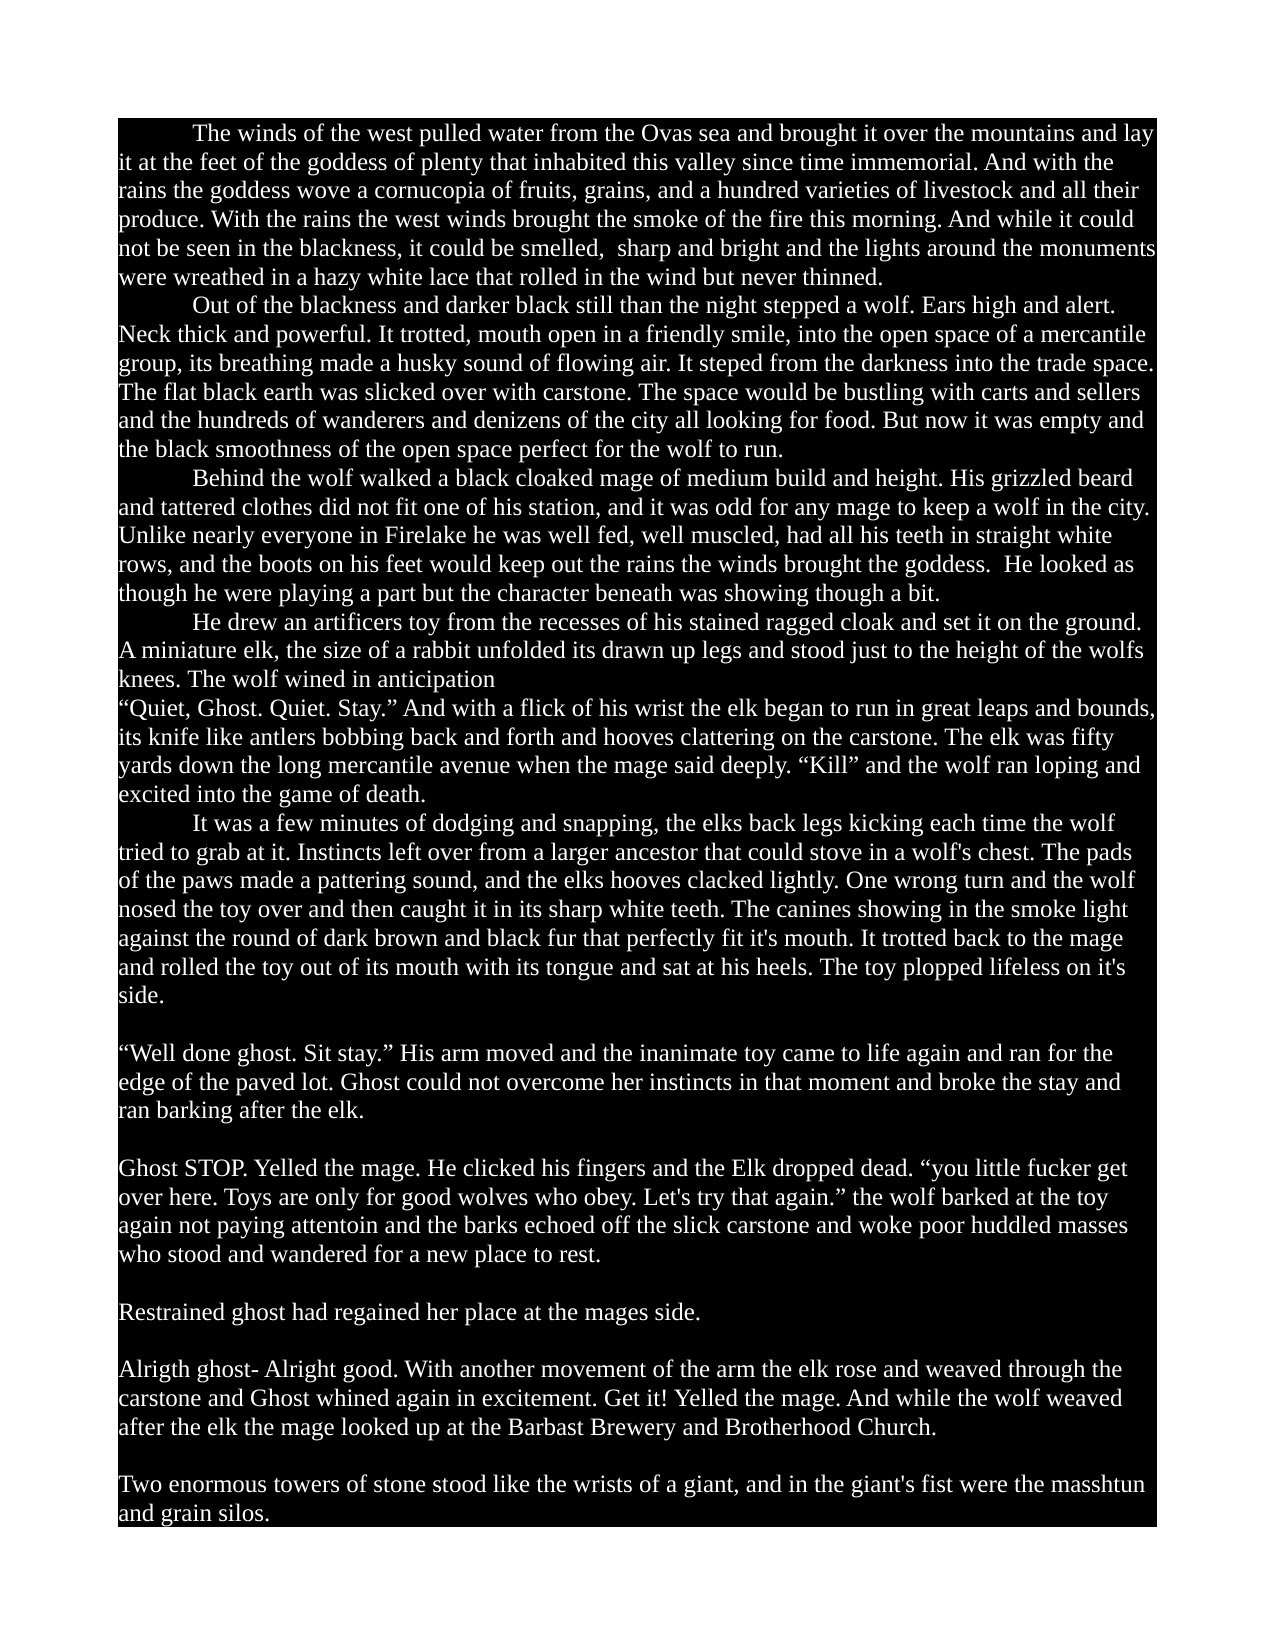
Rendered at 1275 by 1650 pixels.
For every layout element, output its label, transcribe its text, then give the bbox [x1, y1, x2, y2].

text “Well done ghost. Sit stay.” His arm moved and the inanimate toy came to life again and ran for the edge of the paved lot. Ghost could not overcome her instincts in that moment and broke the stay and ran barking after the elk. Ghost STOP. Yelled the mage. He clicked his fingers and the Elk dropped dead. “you little fucker get over here. Toys are only for good wolves who obey. Let's try that again.” the wolf barked at the toy again not paying attentoin and the barks echoed off the slick carstone and woke poor huddled masses who stood and wandered for a new place to rest. Restrained ghost had regained her place at the mages side. Alrigth ghost- Alright good. With another movement of the arm the elk rose and weaved through the carstone and Ghost whined again in excitement. Get it! Yelled the mage. And while the wolf weaved after the elk the mage looked up at the Barbast Brewery and Brotherhood Church. Two enormous towers of stone stood like the wrists of a giant, and in the giant's fist were the masshtun and grain silos. [118, 1038, 1157, 1527]
text The flat black earth was slicked over with carstone. The space would be bustling with carts and sellers and the hundreds of wanderers and denizens of the city all looking for food. But now it was empty and the black smoothness of the open space perfect for the wolf to run. Behind the wolf walked a black cloaked mage of medium build and height. His grizzled beard and tattered clothes did not fit one of his station, and it was odd for any mage to keep a wolf in the city. Unlike nearly everyone in Firelake he was well fed, well muscled, had all his teeth in straight white rows, and the boots on his feet would keep out the rains the winds brought the goddess. He looked as though he were playing a part but the character beneath was showing though a bit. [118, 377, 1157, 607]
text Out of the blackness and darker black still than the night stepped a wolf. Ears high and alert. Neck thick and powerful. It trotted, mouth open in a friendly smile, into the open space of a mercantile group, its breathing made a husky sound of flowing air. It steped from the darkness into the trade space. [118, 291, 1157, 377]
text The winds of the west pulled water from the Ovas sea and brought it over the mountains and lay it at the feet of the goddess of plenty that inhabited this valley since time immemorial. And with the rains the goddess wove a cornucopia of fruits, grains, and a hundred varieties of livestock and all their produce. With the rains the west winds brought the smoke of the fire this morning. And while it could not be seen in the blackness, it could be smelled, sharp and bright and the lights around the monuments were wreathed in a hazy white lace that rolled in the wind but never thinned. [118, 118, 1157, 291]
text It was a few minutes of dodging and snapping, the elks back legs kicking each time the wolf tried to grab at it. Instincts left over from a larger ancestor that could stove in a wolf's chest. The pads of the paws made a pattering sound, and the elks hooves clacked lightly. One wrong turn and the wolf nosed the toy over and then caught it in its sharp white teeth. The canines showing in the smoke light against the round of dark brown and black fur that perfectly fit it's mouth. It trotted back to the mage and rolled the toy out of its mouth with its tongue and sat at his heels. The toy plopped lifeless on it's side. [118, 808, 1157, 1009]
text He drew an artificers toy from the recesses of his stained ragged cloak and set it on the ground. A miniature elk, the size of a rabbit unfolded its drawn up legs and stood just to the height of the wolfs knees. The wolf wined in anticipation “Quiet, Ghost. Quiet. Stay.” And with a flick of his wrist the elk began to run in great leaps and bounds, its knife like antlers bobbing back and forth and hooves clattering on the carstone. The elk was fifty yards down the long mercantile avenue when the mage said deeply. “Kill” and the wolf ran loping and excited into the game of death. [118, 607, 1157, 808]
